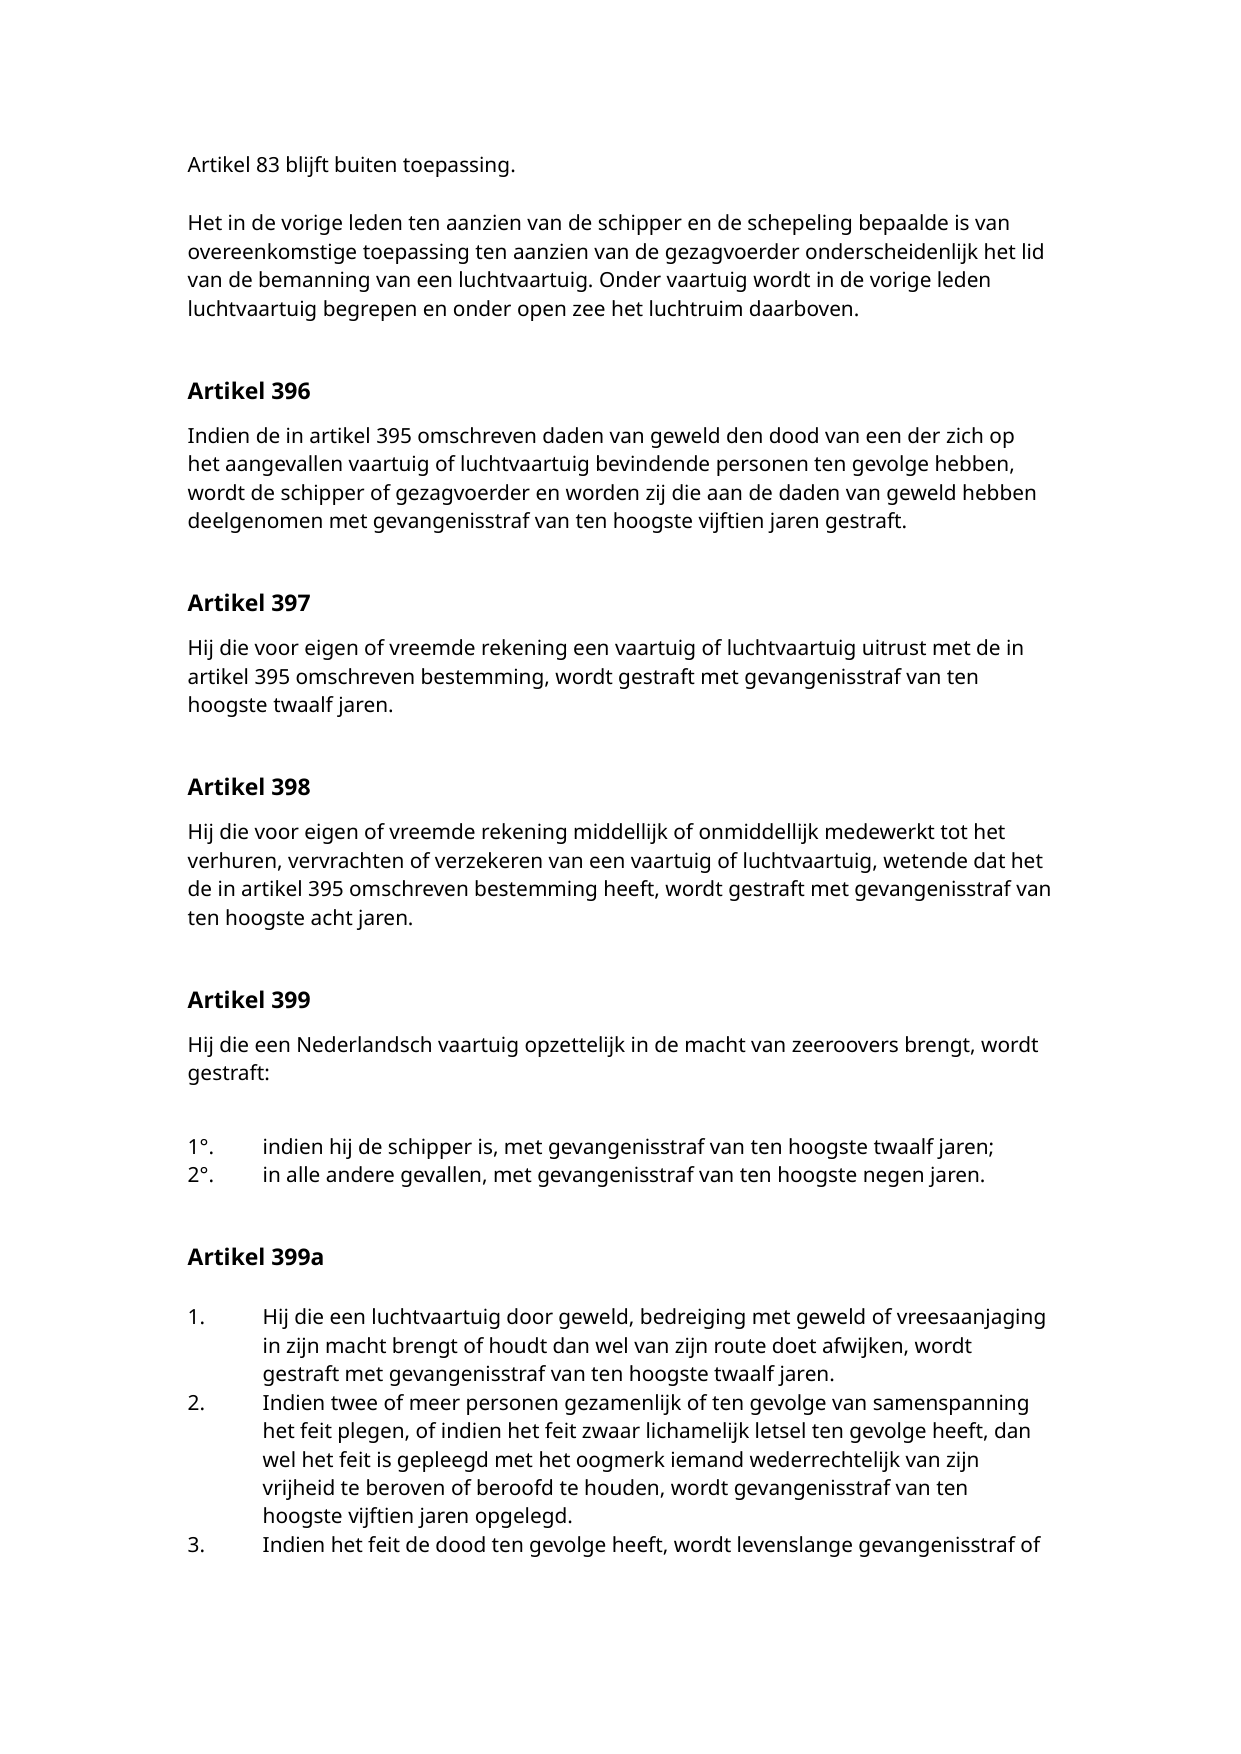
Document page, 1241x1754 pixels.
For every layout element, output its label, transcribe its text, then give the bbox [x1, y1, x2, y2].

subtitle Artikel 396 [187, 375, 1053, 406]
text Het in de vorige leden ten aanzien van de schipper en de schepeling bepaalde is van overeenkomstige toepassing ten aanzien van de gezagvoerder onderscheidenlijk het lid van de bemanning van een luchtvaartuig. Onder vaartuig wordt in de vorige leden luchtvaartuig begrepen en onder open zee het luchtruim daarboven. [187, 208, 1053, 322]
list Indien twee of meer personen gezamenlijk of ten gevolge van samenspanning het feit plegen, of indien het feit zwaar lichamelijk letsel ten gevolge heeft, dan wel het feit is gepleegd met het oogmerk iemand wederrechtelijk van zijn vrijheid te beroven of beroofd te houden, wordt gevangenisstraf van ten hoogste vijftien jaren opgelegd. [187, 1388, 1053, 1530]
list in alle andere gevallen, met gevangenisstraf van ten hoogste negen jaren. [187, 1160, 1053, 1189]
text Hij die voor eigen of vreemde rekening een vaartuig of luchtvaartuig uitrust met de in artikel 395 omschreven bestemming, wordt gestraft met gevangenisstraf van ten hoogste twaalf jaren. [187, 633, 1053, 719]
subtitle Artikel 399 [187, 984, 1053, 1015]
list Indien het feit de dood ten gevolge heeft, wordt levenslange gevangenisstraf of [187, 1530, 1053, 1558]
subtitle Artikel 398 [187, 771, 1053, 802]
subtitle Artikel 397 [187, 587, 1053, 618]
subtitle Artikel 399a [187, 1241, 1053, 1272]
text Artikel 83 blijft buiten toepassing. [187, 150, 1053, 178]
list Hij die een luchtvaartuig door geweld, bedreiging met geweld of vreesaanjaging in zijn macht brengt of houdt dan wel van zijn route doet afwijken, wordt gestraft met gevangenisstraf van ten hoogste twaalf jaren. [187, 1302, 1053, 1388]
list indien hij de schipper is, met gevangenisstraf van ten hoogste twaalf jaren; [187, 1132, 1053, 1160]
text Indien de in artikel 395 omschreven daden van geweld den dood van een der zich op het aangevallen vaartuig of luchtvaartuig bevindende personen ten gevolge hebben, wordt de schipper of gezagvoerder en worden zij die aan de daden van geweld hebben deelgenomen met gevangenisstraf van ten hoogste vijftien jaren gestraft. [187, 421, 1053, 535]
text Hij die voor eigen of vreemde rekening middellijk of onmiddellijk medewerkt tot het verhuren, vervrachten of verzekeren van een vaartuig of luchtvaartuig, wetende dat het de in artikel 395 omschreven bestemming heeft, wordt gestraft met gevangenisstraf van ten hoogste acht jaren. [187, 817, 1053, 931]
text Hij die een Nederlandsch vaartuig opzettelijk in de macht van zeeroovers brengt, wordt gestraft: [187, 1030, 1053, 1087]
